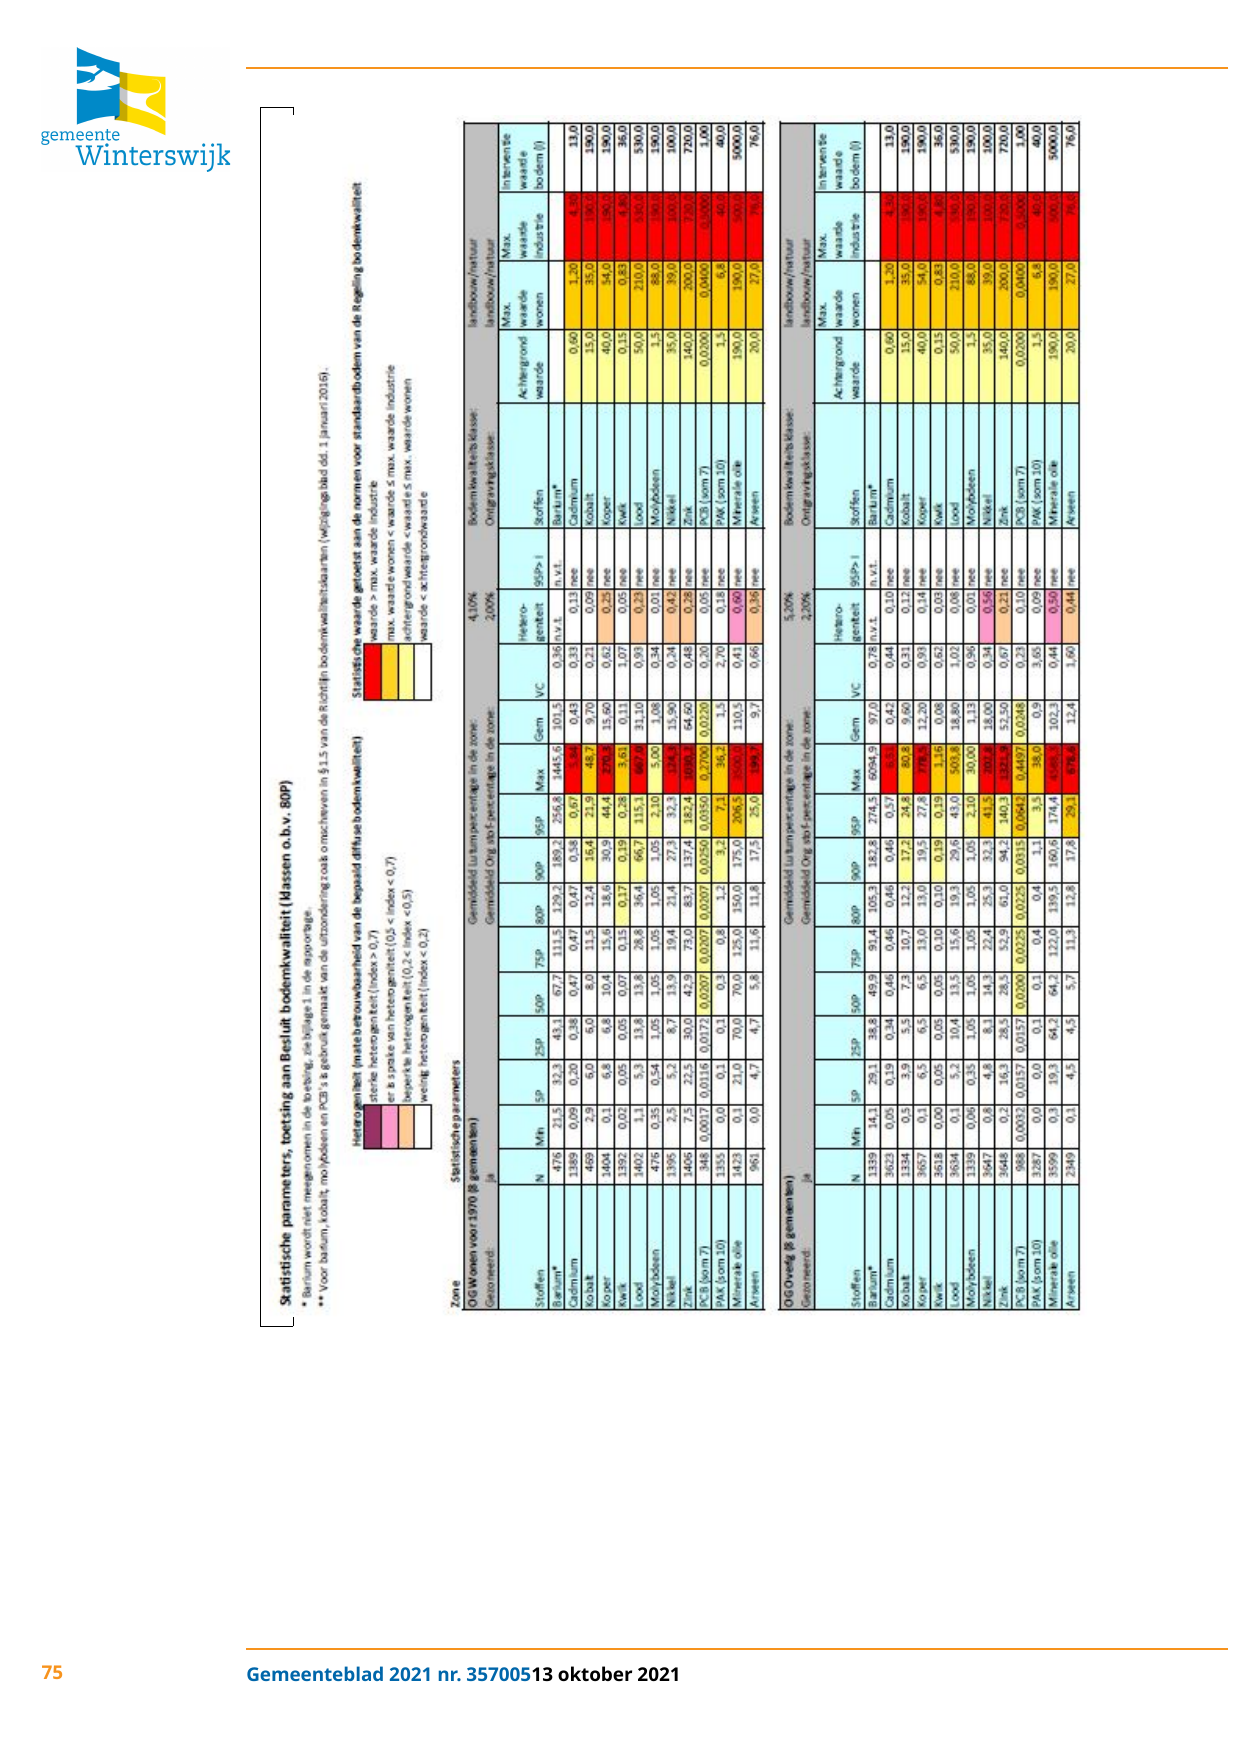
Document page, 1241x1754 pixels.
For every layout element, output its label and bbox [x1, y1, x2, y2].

picture [41, 47, 231, 172]
picture [225, 153, 231, 162]
picture [268, 115, 1088, 1317]
